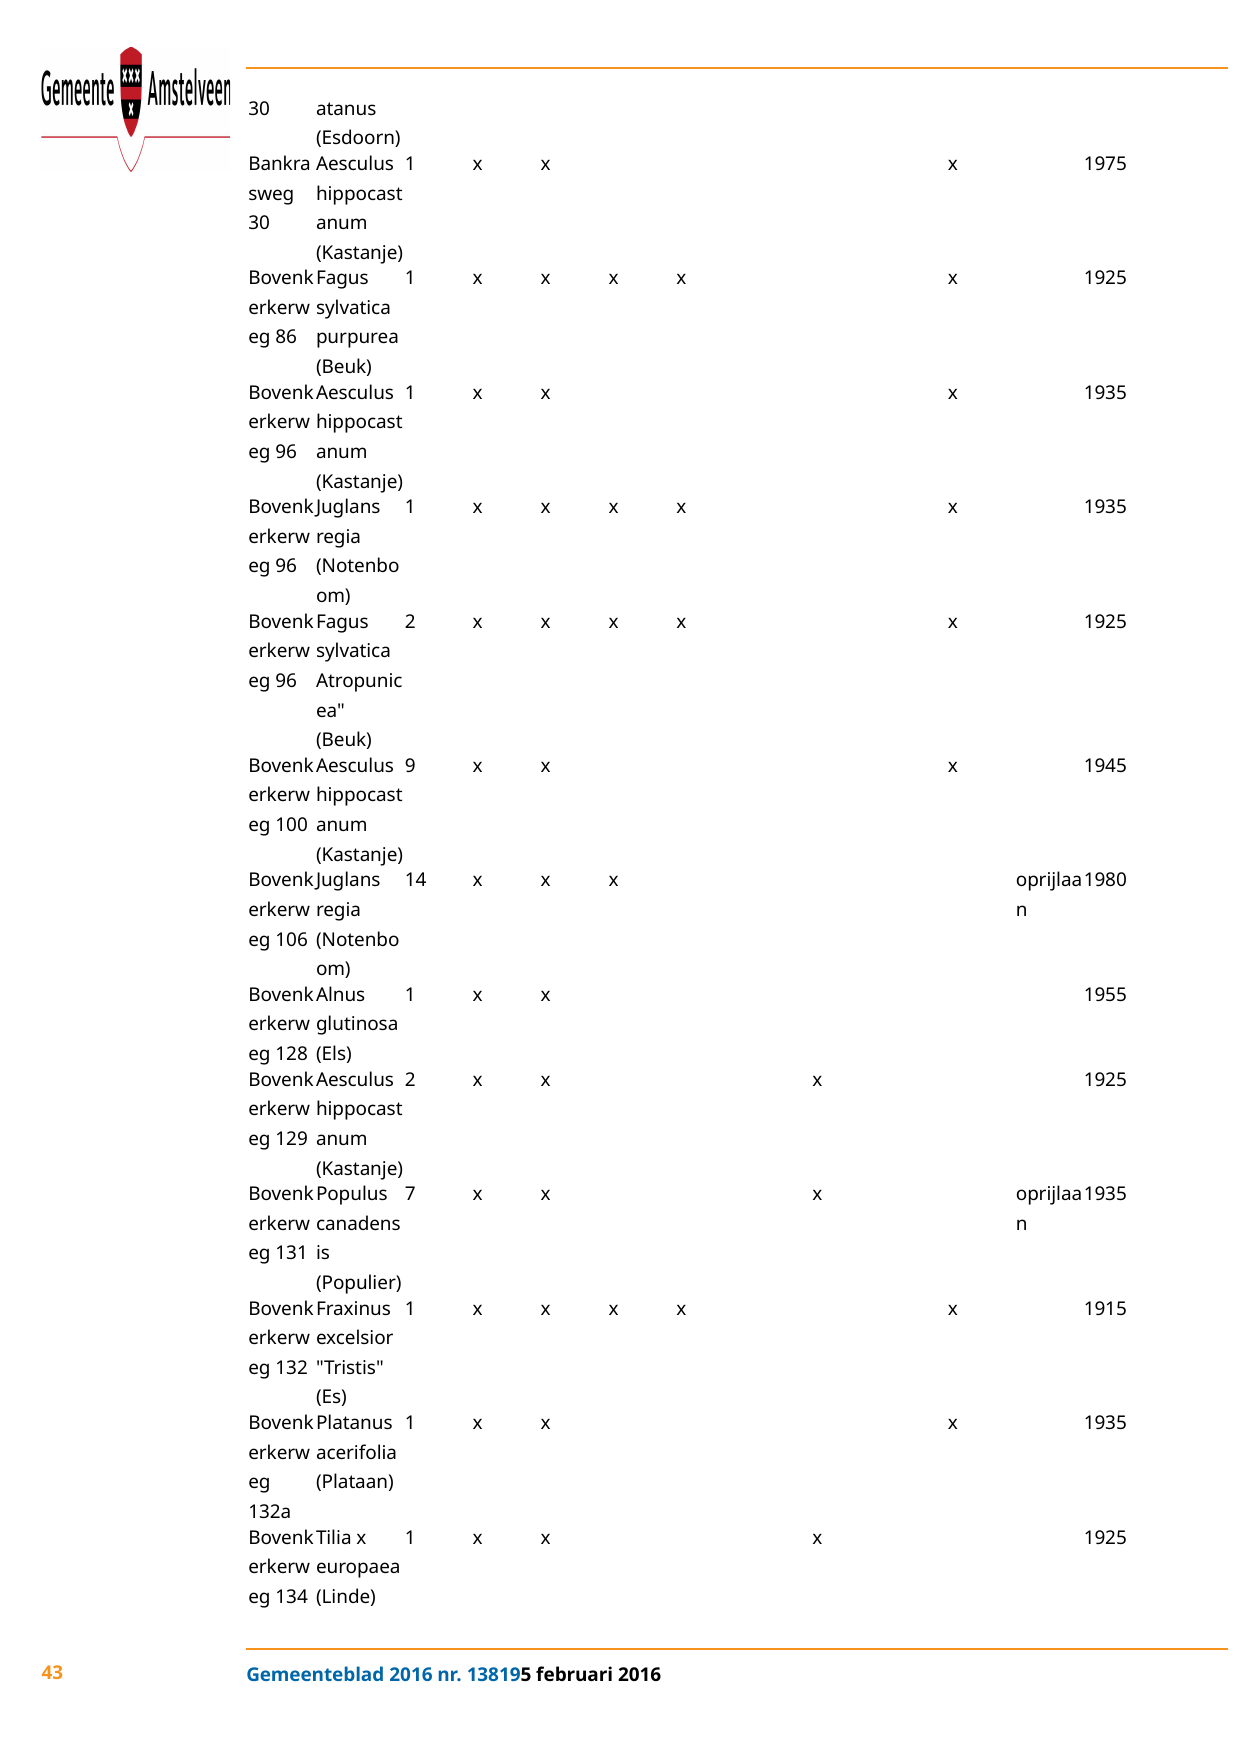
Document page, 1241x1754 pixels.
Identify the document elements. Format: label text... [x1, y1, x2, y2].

table_cell 30 [248, 95, 316, 150]
picture [41, 47, 231, 172]
table_cell [608, 1409, 676, 1524]
table_cell 1915 [1084, 1295, 1152, 1409]
table_cell [1016, 1066, 1083, 1180]
table_cell x [540, 265, 608, 379]
table_cell [1016, 752, 1083, 867]
table_cell [1016, 1409, 1083, 1524]
table_cell Fagus sylvatica purpurea (Beuk) [316, 265, 404, 379]
table_cell [608, 981, 676, 1066]
table_cell [812, 379, 880, 493]
table_cell x [948, 494, 1016, 608]
table_cell [676, 752, 744, 867]
table_cell atanus (Esdoorn) [316, 95, 404, 150]
table_cell x [948, 752, 1016, 867]
table_cell x [948, 150, 1016, 264]
table_cell Aesculus hippocastanum (Kastanje) [316, 1066, 404, 1180]
table_cell [880, 981, 948, 1066]
table_cell oprijlaan [1016, 867, 1083, 981]
table_cell x [540, 608, 608, 752]
table_cell [1084, 95, 1152, 150]
table_cell x [812, 1524, 880, 1609]
table_cell [540, 95, 608, 150]
table_cell Aesculus hippocastanum (Kastanje) [316, 379, 404, 493]
table_cell x [540, 150, 608, 264]
table_cell 1925 [1084, 608, 1152, 752]
table_cell Aesculus hippocastanum (Kastanje) [316, 150, 404, 264]
table_cell Bovenkerkerweg 96 [248, 608, 316, 752]
table_cell 1935 [1084, 1180, 1152, 1295]
table_cell Bovenkerkerweg 96 [248, 379, 316, 493]
table_cell [948, 95, 1016, 150]
table_cell Tilia x europaea (Linde) [316, 1524, 404, 1609]
table_cell Bovenkerkerweg 129 [248, 1066, 316, 1180]
table_cell [812, 265, 880, 379]
table_cell x [540, 752, 608, 867]
table_cell [880, 1295, 948, 1409]
table_cell 9 [405, 752, 472, 867]
table_cell [812, 95, 880, 150]
table_cell Fraxinus excelsior "Tristis" (Es) [316, 1295, 404, 1409]
table_cell Bovenkerkerweg 100 [248, 752, 316, 867]
table_cell [608, 1180, 676, 1295]
table_cell 1935 [1084, 379, 1152, 493]
table_cell [812, 150, 880, 264]
table_cell [676, 379, 744, 493]
table_cell Aesculus hippocastanum (Kastanje) [316, 752, 404, 867]
table_cell Juglans regia (Notenboom) [316, 867, 404, 981]
table_cell 1 [405, 150, 472, 264]
table_cell 1945 [1084, 752, 1152, 867]
table_cell [880, 1409, 948, 1524]
table_cell x [676, 1295, 744, 1409]
table_cell [744, 752, 812, 867]
table_cell 1 [405, 379, 472, 493]
table_cell 1 [405, 1295, 472, 1409]
table_cell [812, 752, 880, 867]
table_cell x [540, 981, 608, 1066]
table_cell [744, 150, 812, 264]
table_cell Bovenkerkerweg 132a [248, 1409, 316, 1524]
table_cell x [540, 1066, 608, 1180]
table_cell [676, 867, 744, 981]
table_cell x [676, 265, 744, 379]
table_cell Fagus sylvatica Atropunicea" (Beuk) [316, 608, 404, 752]
table_cell [948, 981, 1016, 1066]
table_cell x [540, 867, 608, 981]
table_cell [1016, 494, 1083, 608]
table_cell [744, 608, 812, 752]
table_cell [744, 1524, 812, 1609]
table_cell [948, 867, 1016, 981]
table_cell x [948, 265, 1016, 379]
table_cell x [473, 1180, 540, 1295]
table_cell x [608, 494, 676, 608]
table_cell [880, 494, 948, 608]
table_cell [1016, 608, 1083, 752]
table_cell 1 [405, 1524, 472, 1609]
table_cell [880, 95, 948, 150]
table_cell x [473, 867, 540, 981]
table_cell 1 [405, 265, 472, 379]
table_cell [812, 867, 880, 981]
table_cell x [473, 1066, 540, 1180]
table_cell Bovenkerkerweg 86 [248, 265, 316, 379]
table_cell 2 [405, 1066, 472, 1180]
table_cell x [473, 1295, 540, 1409]
table_cell x [948, 608, 1016, 752]
table_cell x [812, 1066, 880, 1180]
table_cell [812, 1409, 880, 1524]
table_cell [812, 981, 880, 1066]
table_cell [812, 1295, 880, 1409]
table_cell [744, 981, 812, 1066]
table_cell [405, 95, 472, 150]
table_cell 1 [405, 1409, 472, 1524]
table_cell 1975 [1084, 150, 1152, 264]
table_cell 1925 [1084, 1066, 1152, 1180]
table_cell x [473, 150, 540, 264]
table_cell [608, 379, 676, 493]
table_cell x [473, 1524, 540, 1609]
table_cell Juglans regia (Notenboom) [316, 494, 404, 608]
table_cell 1935 [1084, 1409, 1152, 1524]
table_cell Bovenkerkerweg 132 [248, 1295, 316, 1409]
table_cell 1 [405, 494, 472, 608]
table_cell [676, 1180, 744, 1295]
table_cell x [540, 1295, 608, 1409]
table_cell [744, 494, 812, 608]
table_cell [880, 1180, 948, 1295]
table_cell [676, 1409, 744, 1524]
table_cell Bovenkerkerweg 96 [248, 494, 316, 608]
table_cell x [540, 1524, 608, 1609]
table_cell [608, 1066, 676, 1180]
table_cell Bankrasweg 30 [248, 150, 316, 264]
table_cell x [608, 1295, 676, 1409]
table_cell x [540, 1409, 608, 1524]
table_cell x [608, 608, 676, 752]
table_cell Bovenkerkerweg 131 [248, 1180, 316, 1295]
table_cell 1 [405, 981, 472, 1066]
table_cell [880, 608, 948, 752]
table_cell [744, 867, 812, 981]
table_cell 14 [405, 867, 472, 981]
table_cell x [676, 608, 744, 752]
table_cell x [948, 1295, 1016, 1409]
table_cell [1016, 265, 1083, 379]
table_cell x [948, 379, 1016, 493]
table_cell [948, 1524, 1016, 1609]
table_cell [744, 95, 812, 150]
table_cell [812, 494, 880, 608]
table_cell 1935 [1084, 494, 1152, 608]
table_cell x [608, 265, 676, 379]
table_cell x [473, 265, 540, 379]
table_cell [1016, 150, 1083, 264]
table_cell [1016, 95, 1083, 150]
table_cell 1925 [1084, 1524, 1152, 1609]
table_cell x [608, 867, 676, 981]
table_cell [676, 1524, 744, 1609]
table_cell [880, 867, 948, 981]
table_cell Alnus glutinosa (Els) [316, 981, 404, 1066]
table_cell [676, 981, 744, 1066]
table_cell [676, 95, 744, 150]
table_cell [948, 1180, 1016, 1295]
table_cell [676, 150, 744, 264]
table_cell [948, 1066, 1016, 1180]
table_cell x [473, 981, 540, 1066]
table_cell x [473, 494, 540, 608]
table_cell Platanus acerifolia (Plataan) [316, 1409, 404, 1524]
table_cell Bovenkerkerweg 134 [248, 1524, 316, 1609]
table_cell [608, 95, 676, 150]
table_cell Bovenkerkerweg 106 [248, 867, 316, 981]
table_cell [608, 1524, 676, 1609]
table_cell [744, 1180, 812, 1295]
table_cell [676, 1066, 744, 1180]
table_cell [744, 1409, 812, 1524]
table_cell x [473, 1409, 540, 1524]
table_cell [744, 1066, 812, 1180]
table_cell x [540, 1180, 608, 1295]
table_cell [1016, 981, 1083, 1066]
table_cell oprijlaan [1016, 1180, 1083, 1295]
table_cell [1016, 1295, 1083, 1409]
table_cell [880, 150, 948, 264]
table_cell x [473, 379, 540, 493]
table_cell [812, 608, 880, 752]
table_cell 1925 [1084, 265, 1152, 379]
table_cell [880, 1066, 948, 1180]
table_cell x [812, 1180, 880, 1295]
table_cell x [473, 752, 540, 867]
table_cell [744, 265, 812, 379]
table_cell [473, 95, 540, 150]
table_cell x [676, 494, 744, 608]
table_cell 7 [405, 1180, 472, 1295]
table_cell Populus canadensis (Populier) [316, 1180, 404, 1295]
table_cell 1955 [1084, 981, 1152, 1066]
table_cell x [948, 1409, 1016, 1524]
table_cell [744, 1295, 812, 1409]
table_cell [608, 150, 676, 264]
table_cell Bovenkerkerweg 128 [248, 981, 316, 1066]
table_cell [1016, 1524, 1083, 1609]
table_cell [880, 752, 948, 867]
table_cell [1016, 379, 1083, 493]
table_cell x [540, 494, 608, 608]
table_cell x [540, 379, 608, 493]
table_cell 2 [405, 608, 472, 752]
table_cell [880, 265, 948, 379]
table_cell [744, 379, 812, 493]
table_cell [608, 752, 676, 867]
table_cell x [473, 608, 540, 752]
table_cell 1980 [1084, 867, 1152, 981]
table_cell [880, 1524, 948, 1609]
table_cell [880, 379, 948, 493]
